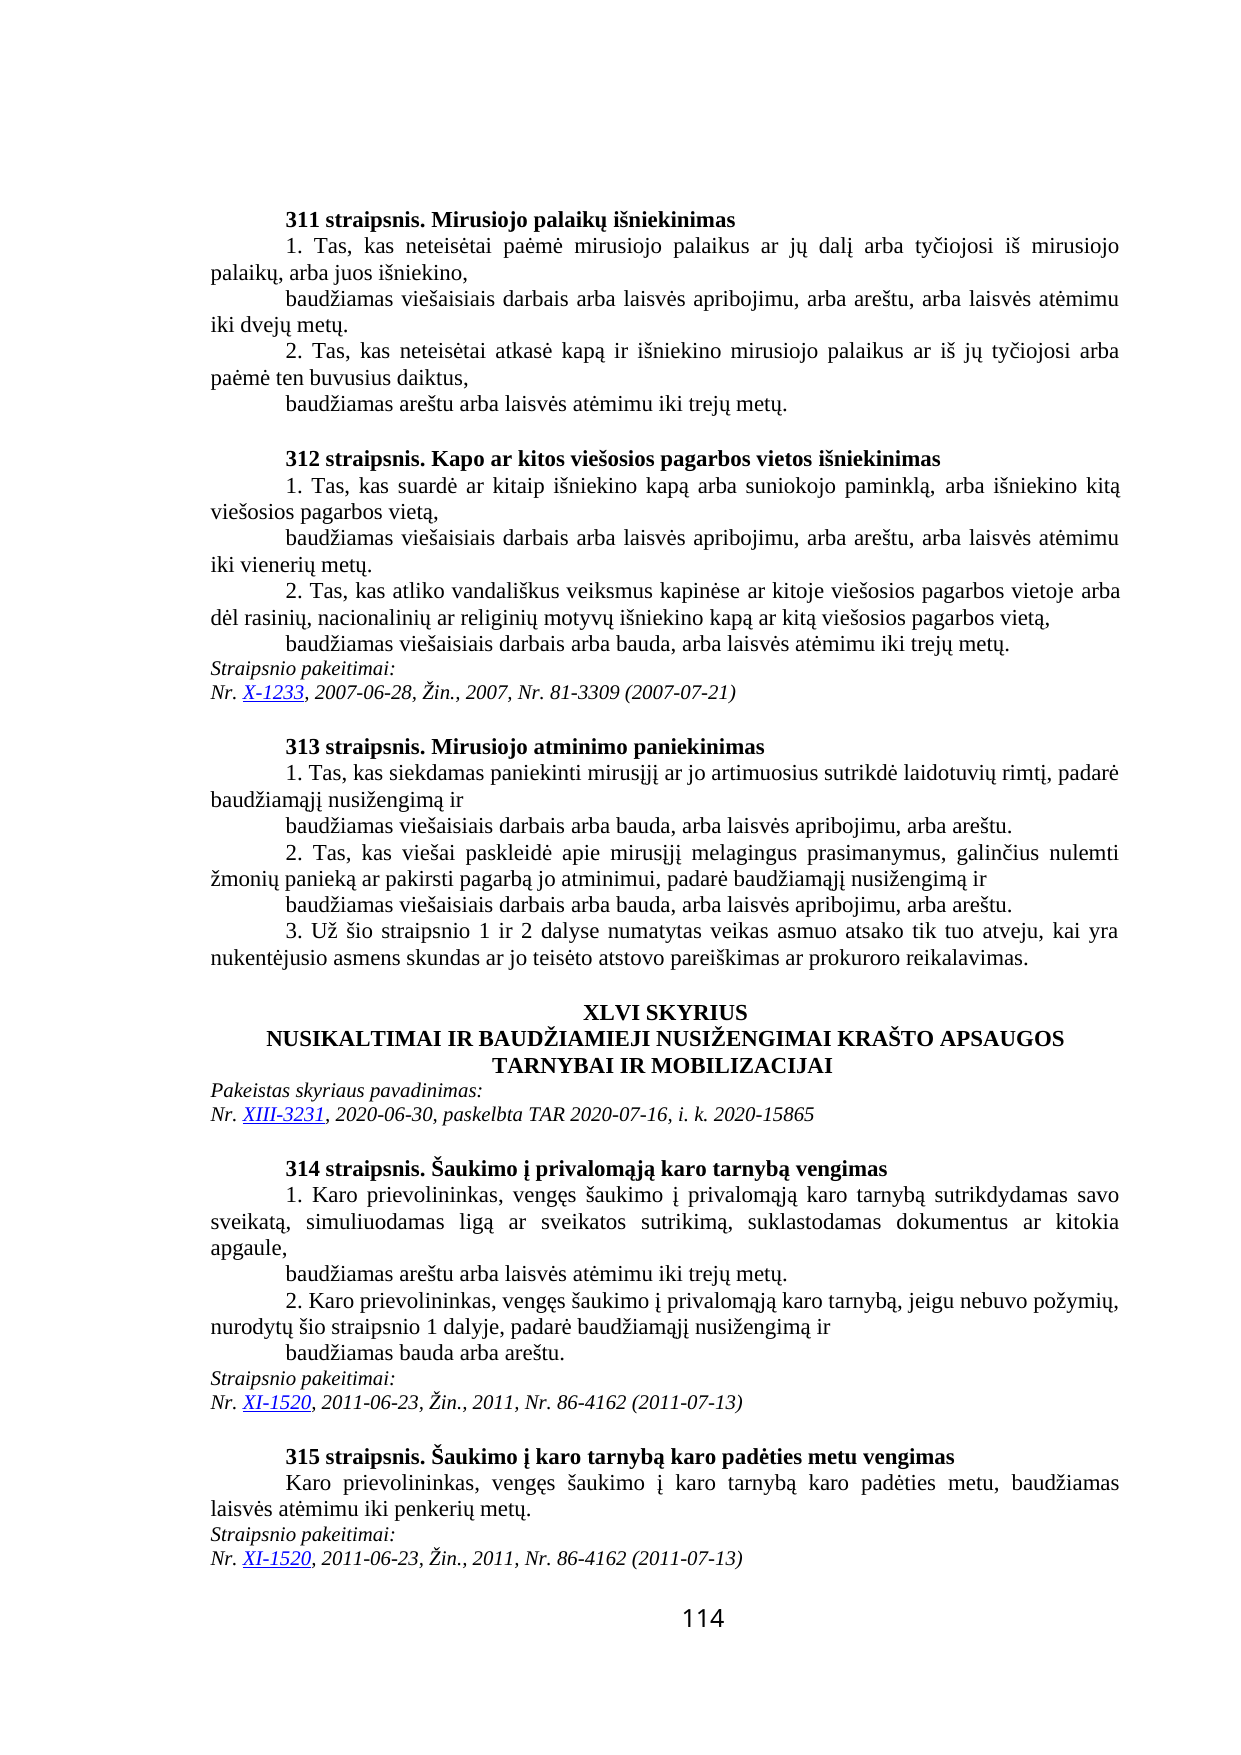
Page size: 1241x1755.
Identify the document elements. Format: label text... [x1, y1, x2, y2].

subtitle XLVI skyrius [210, 999, 1120, 1025]
text NUSIKALTIMAI IR BAUDŽIAMIEJI NUSIŽENGIMAI KRAŠTO APSAUGOS TARNYBAI IR MOBILIZACIJAI [210, 1025, 1120, 1078]
text 2. Tas, kas viešai paskleidė apie mirusįjį melagingus prasimanymus, galinčius nulemti žmonių panieką ar pakirsti pagarbą jo atminimui, padarė baudžiamąjį nusižengimą ir [210, 838, 1120, 891]
text Straipsnio pakeitimai: [210, 656, 1120, 680]
text 1. Tas, kas neteisėtai paėmė mirusiojo palaikus ar jų dalį arba tyčiojosi iš mirusiojo palaikų, arba juos išniekino, [210, 232, 1120, 285]
text 1. Tas, kas suardė ar kitaip išniekino kapą arba suniokojo paminklą, arba išniekino kitą viešosios pagarbos vietą, [210, 472, 1120, 524]
text Pakeistas skyriaus pavadinimas: [210, 1078, 1120, 1102]
text Nr. X-1233, 2007-06-28, Žin., 2007, Nr. 81-3309 (2007-07-21) [210, 680, 1120, 704]
text 315 straipsnis. Šaukimo į karo tarnybą karo padėties metu vengimas [210, 1443, 1120, 1469]
text baudžiamas viešaisiais darbais arba laisvės apribojimu, arba areštu, arba laisvės atėmimu iki dvejų metų. [210, 285, 1120, 338]
text baudžiamas viešaisiais darbais arba laisvės apribojimu, arba areštu, arba laisvės atėmimu iki vienerių metų. [210, 524, 1120, 577]
text Nr. XIII-3231, 2020-06-30, paskelbta TAR 2020-07-16, i. k. 2020-15865 [210, 1102, 1120, 1126]
text 311 straipsnis. Mirusiojo palaikų išniekinimas [210, 206, 1120, 232]
text Nr. XI-1520, 2011-06-23, Žin., 2011, Nr. 86-4162 (2011-07-13) [210, 1546, 1120, 1570]
text baudžiamas viešaisiais darbais arba bauda, arba laisvės atėmimu iki trejų metų. [210, 630, 1120, 656]
text baudžiamas areštu arba laisvės atėmimu iki trejų metų. [210, 390, 1120, 417]
text 2. Tas, kas neteisėtai atkasė kapą ir išniekino mirusiojo palaikus ar iš jų tyčiojosi arba paėmė ten buvusius daiktus, [210, 338, 1120, 390]
text baudžiamas areštu arba laisvės atėmimu iki trejų metų. [210, 1260, 1120, 1287]
text 312 straipsnis. Kapo ar kitos viešosios pagarbos vietos išniekinimas [210, 445, 1120, 472]
text 3. Už šio straipsnio 1 ir 2 dalyse numatytas veikas asmuo atsako tik tuo atveju, kai yra nukentėjusio asmens skundas ar jo teisėto atstovo pareiškimas ar prokuroro reikalavimas. [210, 918, 1120, 970]
text 314 straipsnis. Šaukimo į privalomąją karo tarnybą vengimas [210, 1155, 1120, 1181]
text Straipsnio pakeitimai: [210, 1366, 1120, 1390]
text baudžiamas bauda arba areštu. [210, 1339, 1120, 1366]
text 1. Karo prievolininkas, vengęs šaukimo į privalomąją karo tarnybą sutrikdydamas savo sveikatą, simuliuodamas ligą ar sveikatos sutrikimą, suklastodamas dokumentus ar kitokia apgaule, [210, 1181, 1120, 1260]
text 2. Tas, kas atliko vandališkus veiksmus kapinėse ar kitoje viešosios pagarbos vietoje arba dėl rasinių, nacionalinių ar religinių motyvų išniekino kapą ar kitą viešosios pagarbos vietą, [210, 577, 1120, 630]
text Nr. XI-1520, 2011-06-23, Žin., 2011, Nr. 86-4162 (2011-07-13) [210, 1390, 1120, 1414]
text 313 straipsnis. Mirusiojo atminimo paniekinimas [210, 733, 1120, 759]
text Straipsnio pakeitimai: [210, 1522, 1120, 1546]
text baudžiamas viešaisiais darbais arba bauda, arba laisvės apribojimu, arba areštu. [210, 812, 1120, 838]
text 2. Karo prievolininkas, vengęs šaukimo į privalomąją karo tarnybą, jeigu nebuvo požymių, nurodytų šio straipsnio 1 dalyje, padarė baudžiamąjį nusižengimą ir [210, 1287, 1120, 1339]
text 1. Tas, kas siekdamas paniekinti mirusįjį ar jo artimuosius sutrikdė laidotuvių rimtį, padarė baudžiamąjį nusižengimą ir [210, 759, 1120, 812]
text Karo prievolininkas, vengęs šaukimo į karo tarnybą karo padėties metu, baudžiamas laisvės atėmimu iki penkerių metų. [210, 1469, 1120, 1522]
text baudžiamas viešaisiais darbais arba bauda, arba laisvės apribojimu, arba areštu. [210, 891, 1120, 918]
